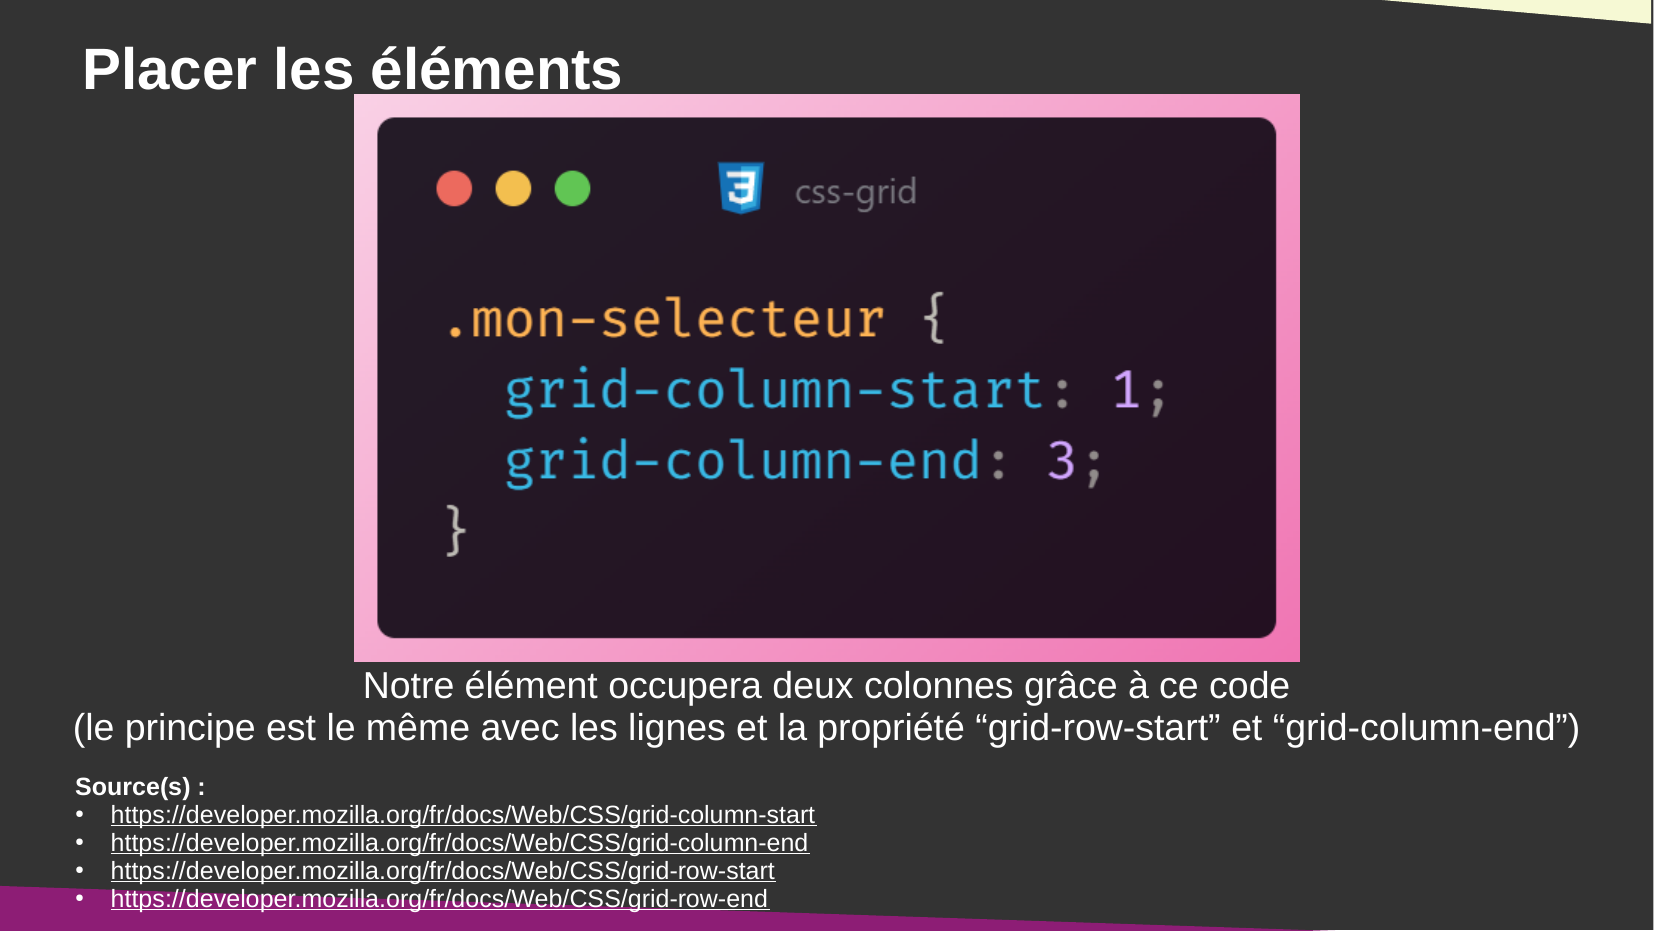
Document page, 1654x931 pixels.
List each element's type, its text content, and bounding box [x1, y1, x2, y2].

text_box [1382, 0, 1652, 24]
title Placer les éléments [82, 37, 1571, 122]
picture [354, 94, 1300, 662]
text_box [0, 885, 1336, 931]
text_box Notre élément occupera deux colonnes grâce à ce code (le principe est le même avec les lignes et la propriété “grid-row-start” et “grid-column-end”) [12, 657, 1641, 799]
text_box Source(s) : https://developer.mozilla.org/fr/docs/Web/CSS/grid-column-start https://developer.mozilla.org/fr/docs/Web/CSS/grid-column-end https://developer.mozilla.org/fr/docs/Web/CSS/grid-row-start https://developer.mozilla.org/fr/docs/Web/CSS/grid-row-end [60, 765, 1546, 920]
